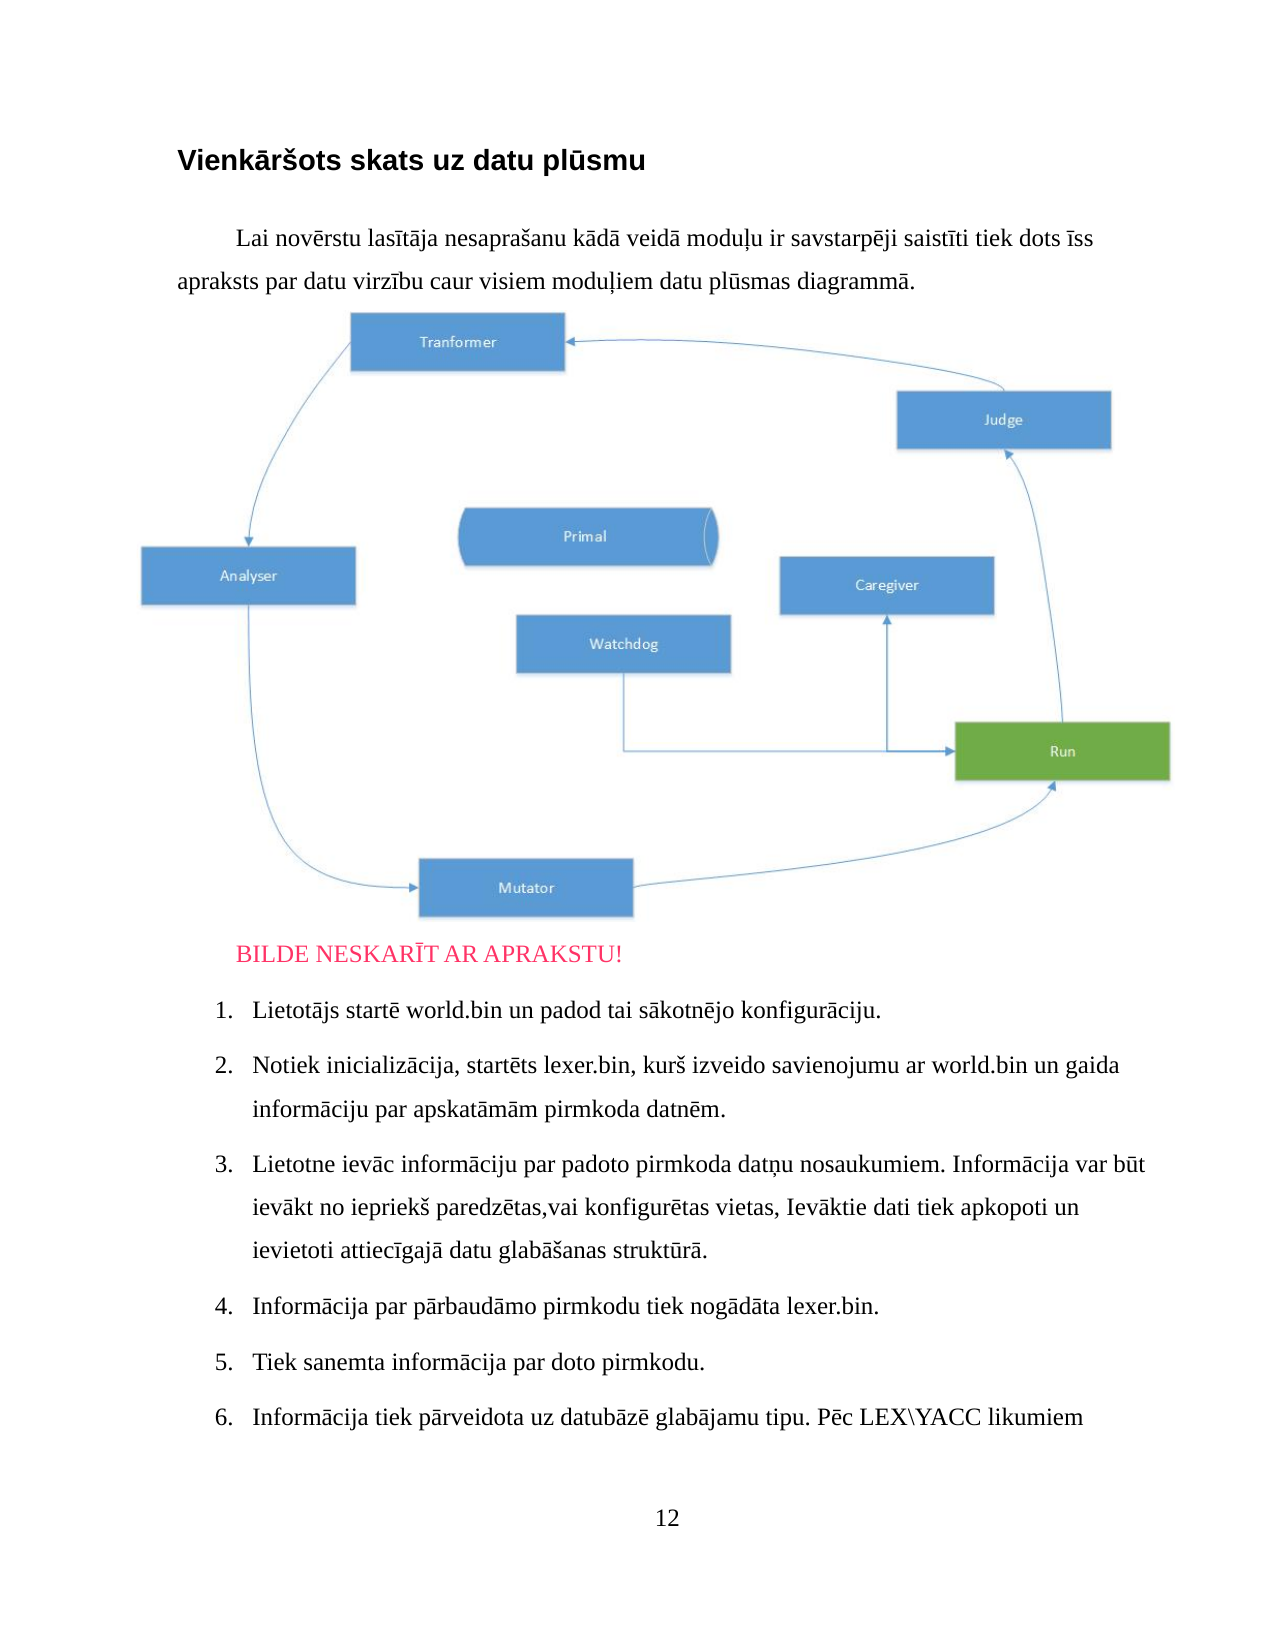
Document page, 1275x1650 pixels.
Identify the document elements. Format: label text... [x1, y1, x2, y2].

list Tiek sanemta informācija par doto pirmkodu. [214, 1347, 1157, 1376]
list Lietotne ievāc informāciju par padoto pirmkoda datņu nosaukumiem. Informācija var būt ievākt no iepriekš paredzētas,vai konfigurētas vietas, Ievāktie dati tiek apkopoti un ievietoti attiecīgajā datu glabāšanas struktūrā. [214, 1149, 1157, 1264]
text BILDE NESKARĪT AR APRAKSTU! [177, 925, 1157, 968]
picture [136, 310, 1176, 925]
list Informācija tiek pārveidota uz datubāzē glabājamu tipu. Pēc LEX\YACC likumiem [214, 1402, 1157, 1431]
list Informācija par pārbaudāmo pirmkodu tiek nogādāta lexer.bin. [214, 1291, 1157, 1320]
text Lai novērstu lasītāja nesaprašanu kādā veidā moduļu ir savstarpēji saistīti tiek dots īss apraksts par datu virzību caur visiem moduļiem datu plūsmas diagrammā. [177, 223, 1157, 294]
subtitle Vienkāršots skats uz datu plūsmu [177, 143, 1157, 177]
list Notiek inicializācija, startēts lexer.bin, kurš izveido savienojumu ar world.bin un gaida informāciju par apskatāmām pirmkoda datnēm. [214, 1051, 1157, 1122]
list Lietotājs startē world.bin un padod tai sākotnējo konfigurāciju. [214, 995, 1157, 1024]
